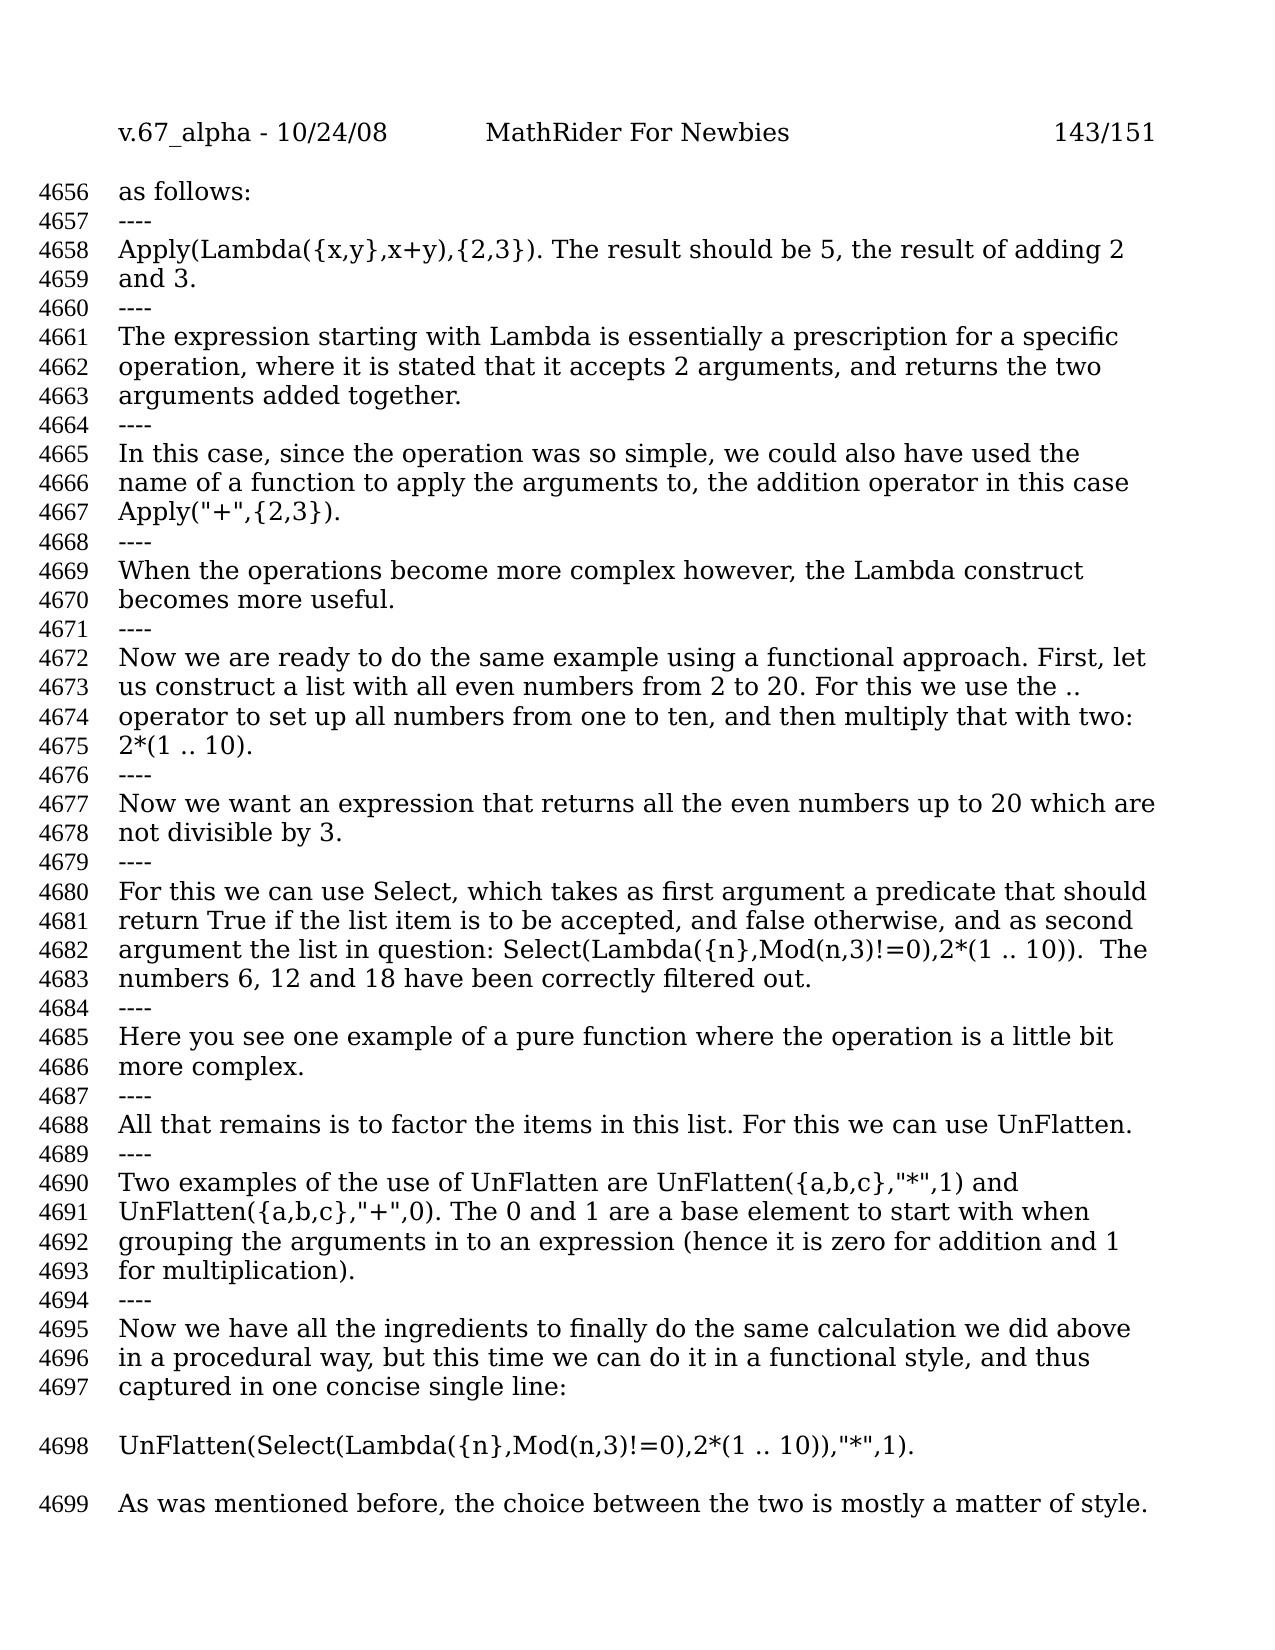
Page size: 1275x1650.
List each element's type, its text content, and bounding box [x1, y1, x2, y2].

text Now we want an expression that returns all the even numbers up to 20 which are not divisible by 3. [118, 789, 1157, 848]
text Here you see one example of a pure function where the operation is a little bit more complex. [118, 1023, 1157, 1081]
text In this case, since the operation was so simple, we could also have used the name of a function to apply the arguments to, the addition operator in this case Apply("+",{2,3}). [118, 439, 1157, 527]
text ---- [118, 614, 1157, 643]
text ---- [118, 848, 1157, 877]
text ---- [118, 760, 1157, 789]
text Now we are ready to do the same example using a functional approach. First, let us construct a list with all even numbers from 2 to 20. For this we use the .. operator to set up all numbers from one to ten, and then multiply that with two: 2*(1 .. 10). [118, 643, 1157, 760]
text For this we can use Select, which takes as first argument a predicate that should return True if the list item is to be accepted, and false otherwise, and as second argument the list in question: Select(Lambda({n},Mod(n,3)!=0),2*(1 .. 10)). The numbers 6, 12 and 18 have been correctly filtered out. [118, 877, 1157, 993]
text The expression starting with Lambda is essentially a prescription for a specific operation, where it is stated that it accepts 2 arguments, and returns the two arguments added together. [118, 323, 1157, 410]
text All that remains is to factor the items in this list. For this we can use UnFlatten. [118, 1110, 1157, 1139]
text Apply(Lambda({x,y},x+y),{2,3}). The result should be 5, the result of adding 2 and 3. [118, 235, 1157, 293]
text ---- [118, 993, 1157, 1023]
text ---- [118, 1139, 1157, 1168]
text ---- [118, 1081, 1157, 1110]
text ---- [118, 1285, 1157, 1314]
text ---- [118, 527, 1157, 556]
text Now we have all the ingredients to finally do the same calculation we did above in a procedural way, but this time we can do it in a functional style, and thus captured in one concise single line: [118, 1314, 1157, 1402]
text ---- [118, 410, 1157, 439]
text As was mentioned before, the choice between the two is mostly a matter of style. [118, 1489, 1157, 1518]
text Two examples of the use of UnFlatten are UnFlatten({a,b,c},"*",1) and UnFlatten({a,b,c},"+",0). The 0 and 1 are a base element to start with when grouping the arguments in to an expression (hence it is zero for addition and 1 for multiplication). [118, 1168, 1157, 1285]
text ---- [118, 293, 1157, 323]
text as follows: [118, 177, 1157, 206]
text UnFlatten(Select(Lambda({n},Mod(n,3)!=0),2*(1 .. 10)),"*",1). [118, 1431, 1157, 1460]
text ---- [118, 206, 1157, 235]
text When the operations become more complex however, the Lambda construct becomes more useful. [118, 556, 1157, 614]
